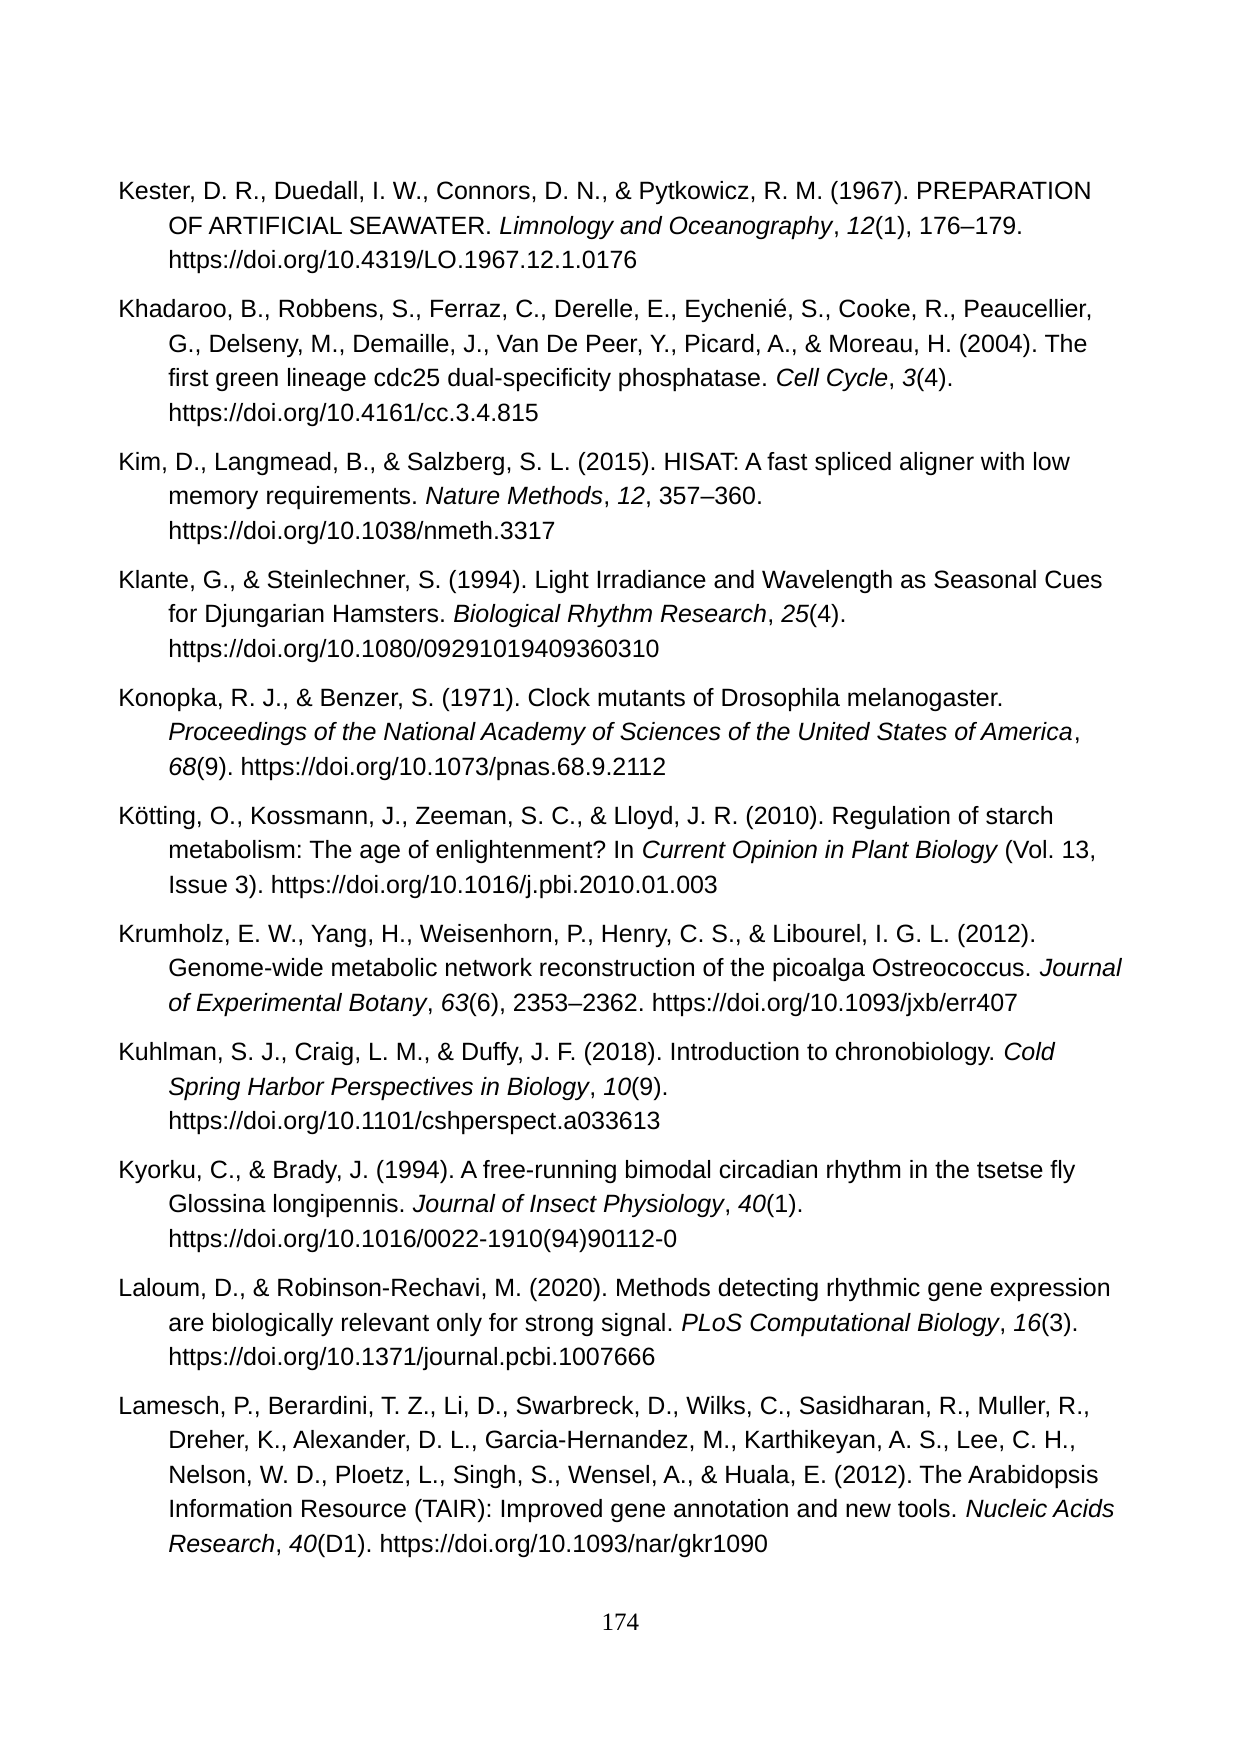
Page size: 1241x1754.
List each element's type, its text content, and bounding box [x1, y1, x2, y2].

text Konopka, R. J., & Benzer, S. (1971). Clock mutants of Drosophila melanogaster. Proceedings of the National Academy of Sciences of the United States of America, 68(9). https://doi.org/10.1073/pnas.68.9.2112 [118, 683, 1122, 781]
text Kuhlman, S. J., Craig, L. M., & Duffy, J. F. (2018). Introduction to chronobiology. Cold Spring Harbor Perspectives in Biology, 10(9). https://doi.org/10.1101/cshperspect.a033613 [118, 1037, 1122, 1135]
text Lamesch, P., Berardini, T. Z., Li, D., Swarbreck, D., Wilks, C., Sasidharan, R., Muller, R., Dreher, K., Alexander, D. L., Garcia-Hernandez, M., Karthikeyan, A. S., Lee, C. H., Nelson, W. D., Ploetz, L., Singh, S., Wensel, A., & Huala, E. (2012). The Arabidopsis Information Resource (TAIR): Improved gene annotation and new tools. Nucleic Acids Research, 40(D1). https://doi.org/10.1093/nar/gkr1090 [118, 1391, 1122, 1558]
text Laloum, D., & Robinson-Rechavi, M. (2020). Methods detecting rhythmic gene expression are biologically relevant only for strong signal. PLoS Computational Biology, 16(3). https://doi.org/10.1371/journal.pcbi.1007666 [118, 1273, 1122, 1371]
text Kötting, O., Kossmann, J., Zeeman, S. C., & Lloyd, J. R. (2010). Regulation of starch metabolism: The age of enlightenment? In Current Opinion in Plant Biology (Vol. 13, Issue 3). https://doi.org/10.1016/j.pbi.2010.01.003 [118, 801, 1122, 899]
text Kyorku, C., & Brady, J. (1994). A free-running bimodal circadian rhythm in the tsetse fly Glossina longipennis. Journal of Insect Physiology, 40(1). https://doi.org/10.1016/0022-1910(94)90112-0 [118, 1155, 1122, 1253]
text Kester, D. R., Duedall, I. W., Connors, D. N., & Pytkowicz, R. M. (1967). PREPARATION OF ARTIFICIAL SEAWATER. Limnology and Oceanography, 12(1), 176–179. https://doi.org/10.4319/LO.1967.12.1.0176 [118, 176, 1122, 274]
text Kim, D., Langmead, B., & Salzberg, S. L. (2015). HISAT: A fast spliced aligner with low memory requirements. Nature Methods, 12, 357–360. https://doi.org/10.1038/nmeth.3317 [118, 447, 1122, 544]
text Klante, G., & Steinlechner, S. (1994). Light Irradiance and Wavelength as Seasonal Cues for Djungarian Hamsters. Biological Rhythm Research, 25(4). https://doi.org/10.1080/09291019409360310 [118, 565, 1122, 663]
text Krumholz, E. W., Yang, H., Weisenhorn, P., Henry, C. S., & Libourel, I. G. L. (2012). Genome-wide metabolic network reconstruction of the picoalga Ostreococcus. Journal of Experimental Botany, 63(6), 2353–2362. https://doi.org/10.1093/jxb/err407 [118, 919, 1122, 1017]
text Khadaroo, B., Robbens, S., Ferraz, C., Derelle, E., Eychenié, S., Cooke, R., Peaucellier, G., Delseny, M., Demaille, J., Van De Peer, Y., Picard, A., & Moreau, H. (2004). The first green lineage cdc25 dual-specificity phosphatase. Cell Cycle, 3(4). https://doi.org/10.4161/cc.3.4.815 [118, 294, 1122, 427]
